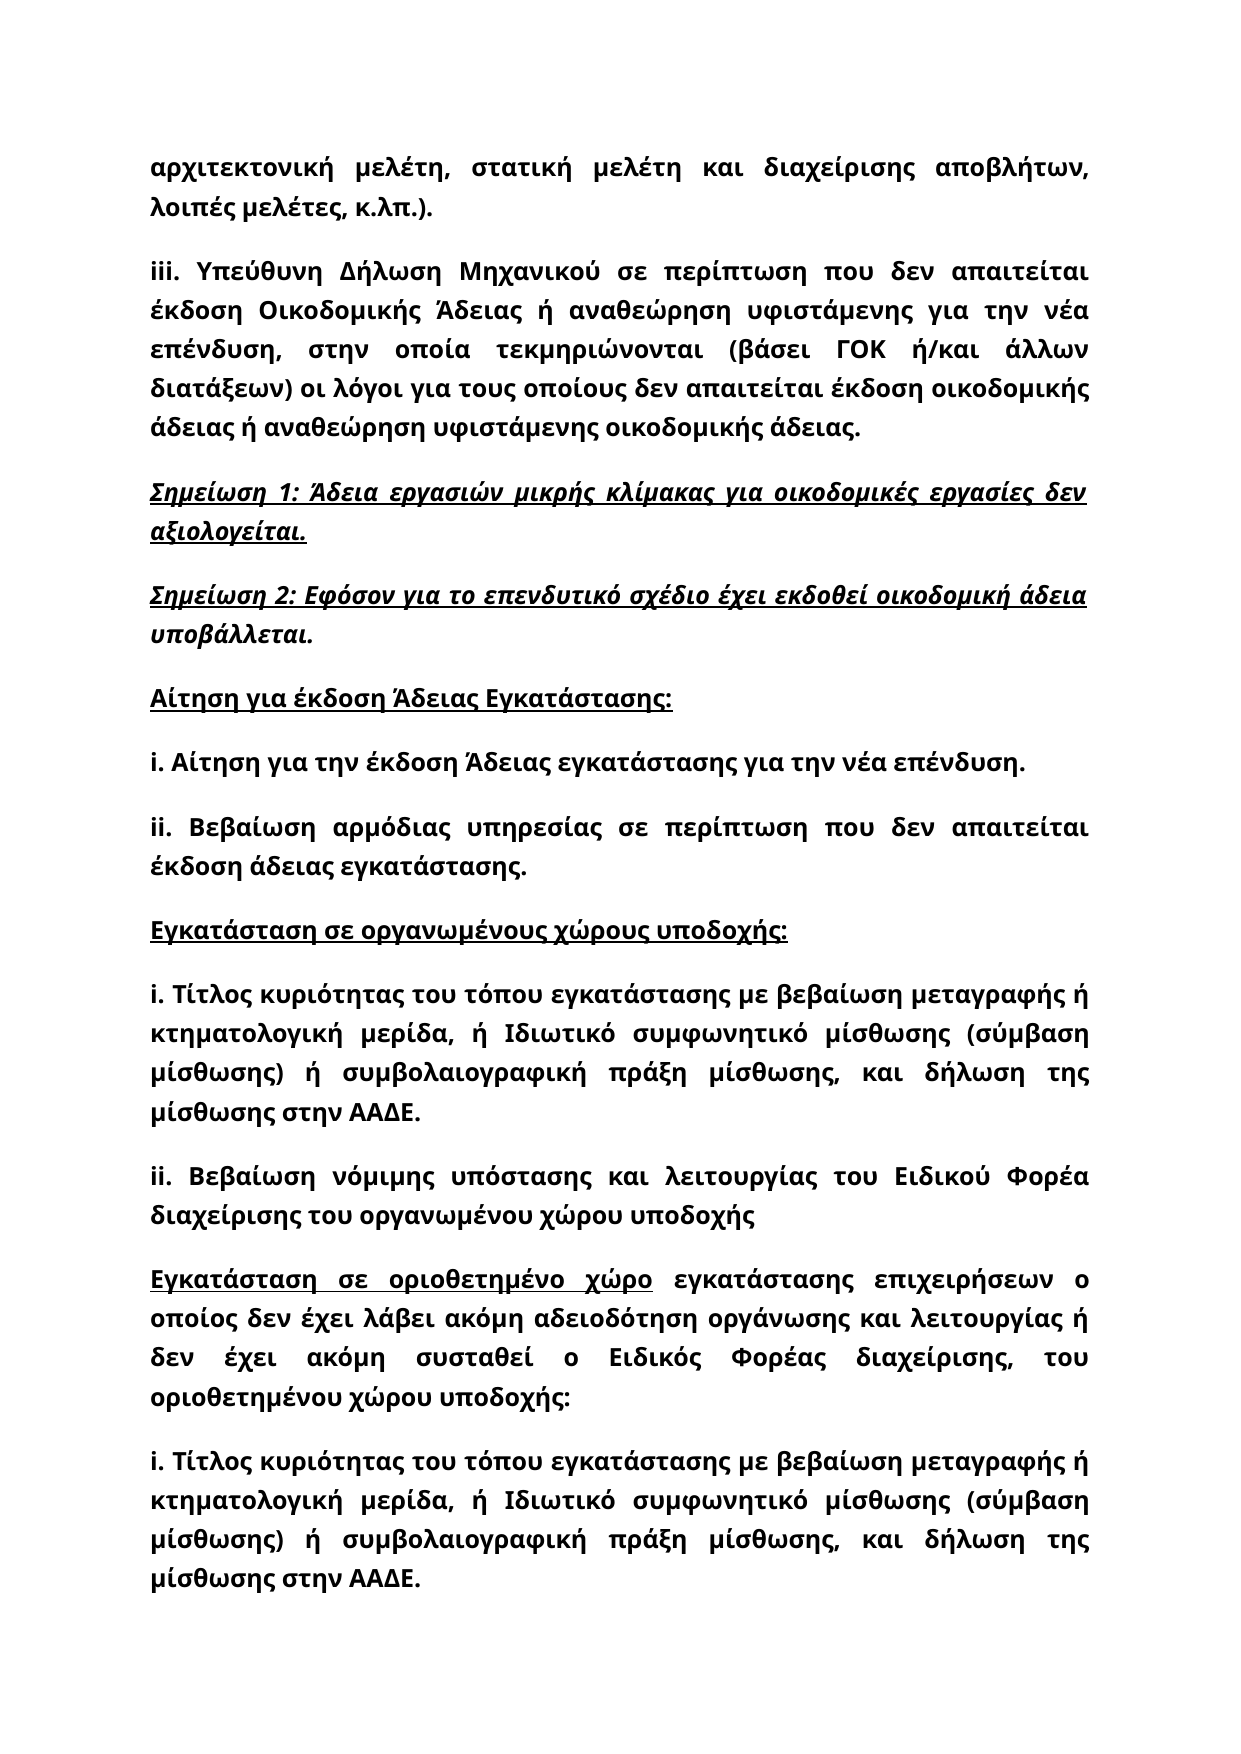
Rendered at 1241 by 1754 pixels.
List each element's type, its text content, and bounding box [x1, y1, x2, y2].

text Σημείωση 1: Άδεια εργασιών μικρής κλίμακας για οικοδομικές εργασίες δεν αξιολογείται. [150, 474, 1090, 547]
text Αίτηση για έκδοση Άδειας Εγκατάστασης: [150, 681, 1090, 715]
text ii. Βεβαίωση νόμιμης υπόστασης και λειτουργίας του Ειδικού Φορέα διαχείρισης του οργανωμένου χώρου υποδοχής [150, 1158, 1090, 1232]
text i. Τίτλος κυριότητας του τόπου εγκατάστασης με βεβαίωση μεταγραφής ή κτηματολογική μερίδα, ή Ιδιωτικό συμφωνητικό μίσθωσης (σύμβαση μίσθωσης) ή συμβολαιογραφική πράξη μίσθωσης, και δήλωση της μίσθωσης στην ΑΑΔΕ. [150, 977, 1090, 1128]
text Εγκατάσταση σε οργανωμένους χώρους υποδοχής: [150, 912, 1090, 947]
text ii. Βεβαίωση αρμόδιας υπηρεσίας σε περίπτωση που δεν απαιτείται έκδοση άδειας εγκατάστασης. [150, 809, 1090, 882]
text αρχιτεκτονική μελέτη, στατική μελέτη και διαχείρισης αποβλήτων, λοιπές μελέτες, κ.λπ.). [150, 150, 1090, 223]
text Εγκατάσταση σε οριοθετημένο χώρο εγκατάστασης επιχειρήσεων ο οποίος δεν έχει λάβει ακόμη αδειοδότηση οργάνωσης και λειτουργίας ή δεν έχει ακόμη συσταθεί ο Ειδικός Φορέας διαχείρισης, του οριοθετημένου χώρου υποδοχής: [150, 1262, 1090, 1413]
text iii. Υπεύθυνη Δήλωση Μηχανικού σε περίπτωση που δεν απαιτείται έκδοση Οικοδομικής Άδειας ή αναθεώρηση υφιστάμενης για την νέα επένδυση, στην οποία τεκμηριώνονται (βάσει ΓΟΚ ή/και άλλων διατάξεων) οι λόγοι για τους οποίους δεν απαιτείται έκδοση οικοδομικής άδειας ή αναθεώρηση υφιστάμενης οικοδομικής άδειας. [150, 253, 1090, 444]
text i. Αίτηση για την έκδοση Άδειας εγκατάστασης για την νέα επένδυση. [150, 745, 1090, 779]
text Σημείωση 2: Εφόσον για το επενδυτικό σχέδιο έχει εκδοθεί οικοδομική άδεια υποβάλλεται. [150, 577, 1090, 651]
text i. Τίτλος κυριότητας του τόπου εγκατάστασης με βεβαίωση μεταγραφής ή κτηματολογική μερίδα, ή Ιδιωτικό συμφωνητικό μίσθωσης (σύμβαση μίσθωσης) ή συμβολαιογραφική πράξη μίσθωσης, και δήλωση της μίσθωσης στην ΑΑΔΕ. [150, 1443, 1090, 1595]
